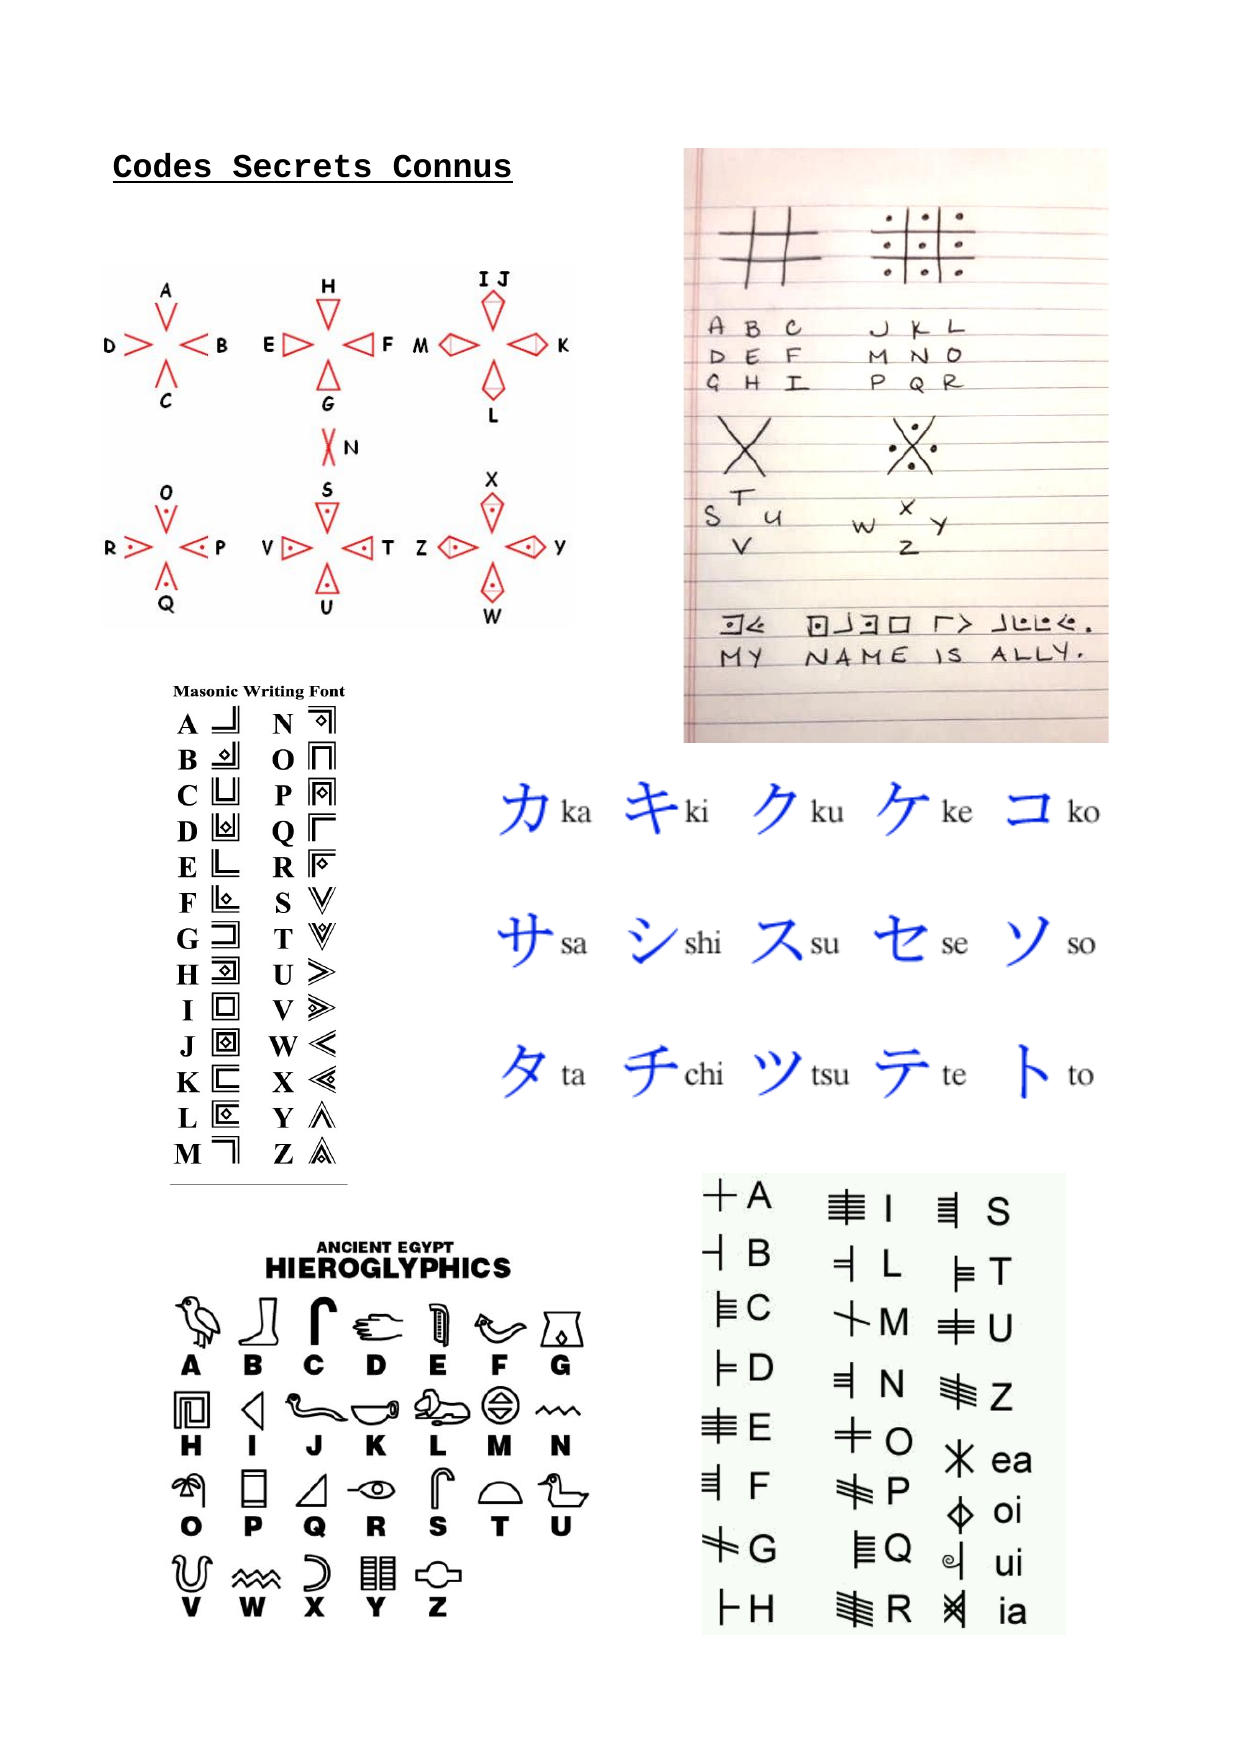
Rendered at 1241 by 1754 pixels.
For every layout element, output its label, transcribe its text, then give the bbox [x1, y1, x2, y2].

picture [472, 748, 1134, 1141]
text [1109, 150, 1128, 188]
picture [165, 1239, 592, 1622]
text Codes Secrets Connus [112, 150, 683, 188]
picture [683, 148, 1109, 743]
picture [169, 680, 348, 1185]
picture [99, 263, 574, 629]
picture [701, 1173, 1067, 1635]
